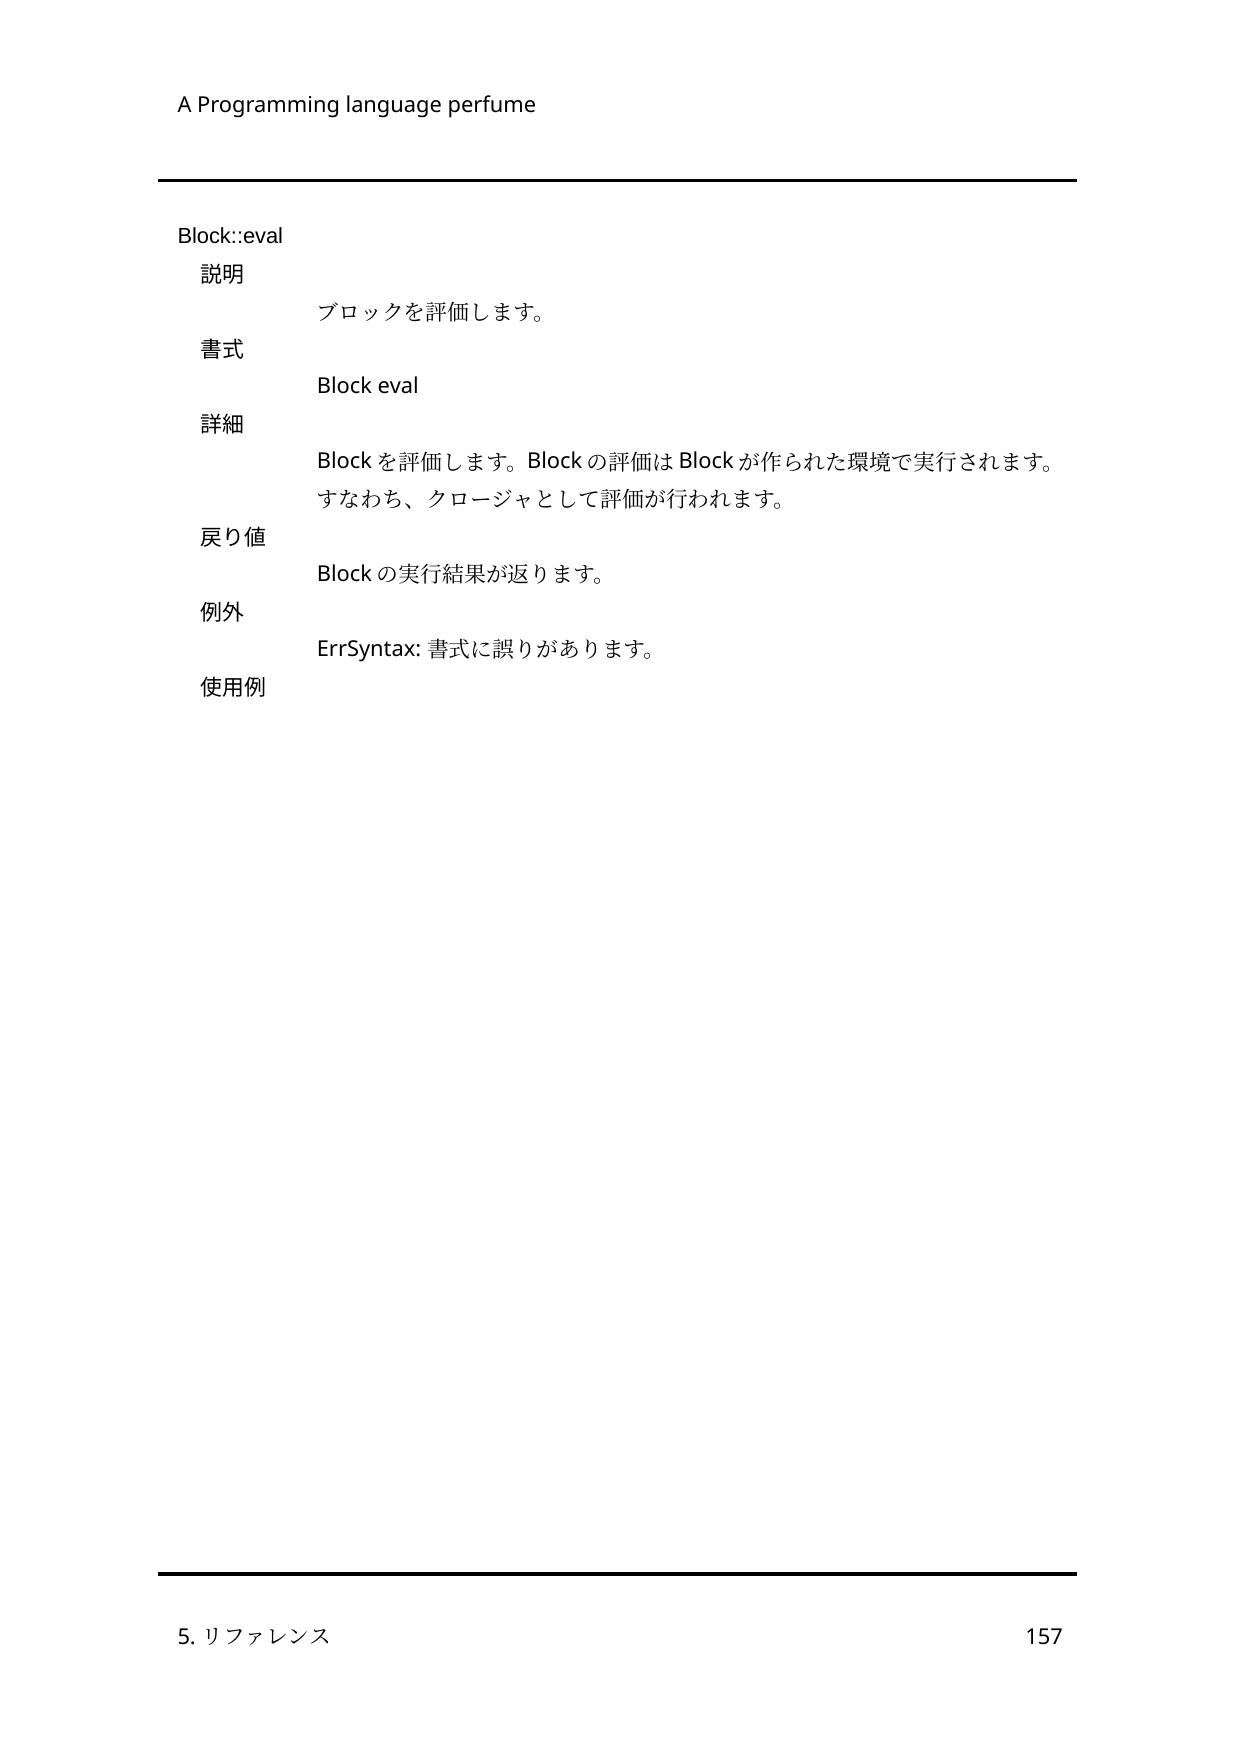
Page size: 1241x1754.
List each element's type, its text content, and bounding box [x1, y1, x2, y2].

table_cell Blockの実行結果が返ります。 [317, 517, 1063, 592]
subtitle Block::eval [177, 217, 1063, 254]
table_cell 書式 [200, 329, 317, 404]
table_cell 使用例 [200, 667, 317, 742]
table_cell ErrSyntax: 書式に誤りがあります。 [317, 592, 1063, 667]
table_header 説明 [200, 254, 317, 329]
table_cell Block eval [317, 329, 1063, 404]
table_cell 例外 [200, 592, 317, 667]
table_cell [317, 667, 1063, 742]
table_cell Blockを評価します。Blockの評価はBlockが作られた環境で実行されます。すなわち、クロージャとして評価が行われます。 [317, 404, 1063, 517]
table_header ブロックを評価します。 [317, 254, 1063, 329]
table_cell 戻り値 [200, 517, 317, 592]
table_cell 詳細 [200, 404, 317, 517]
